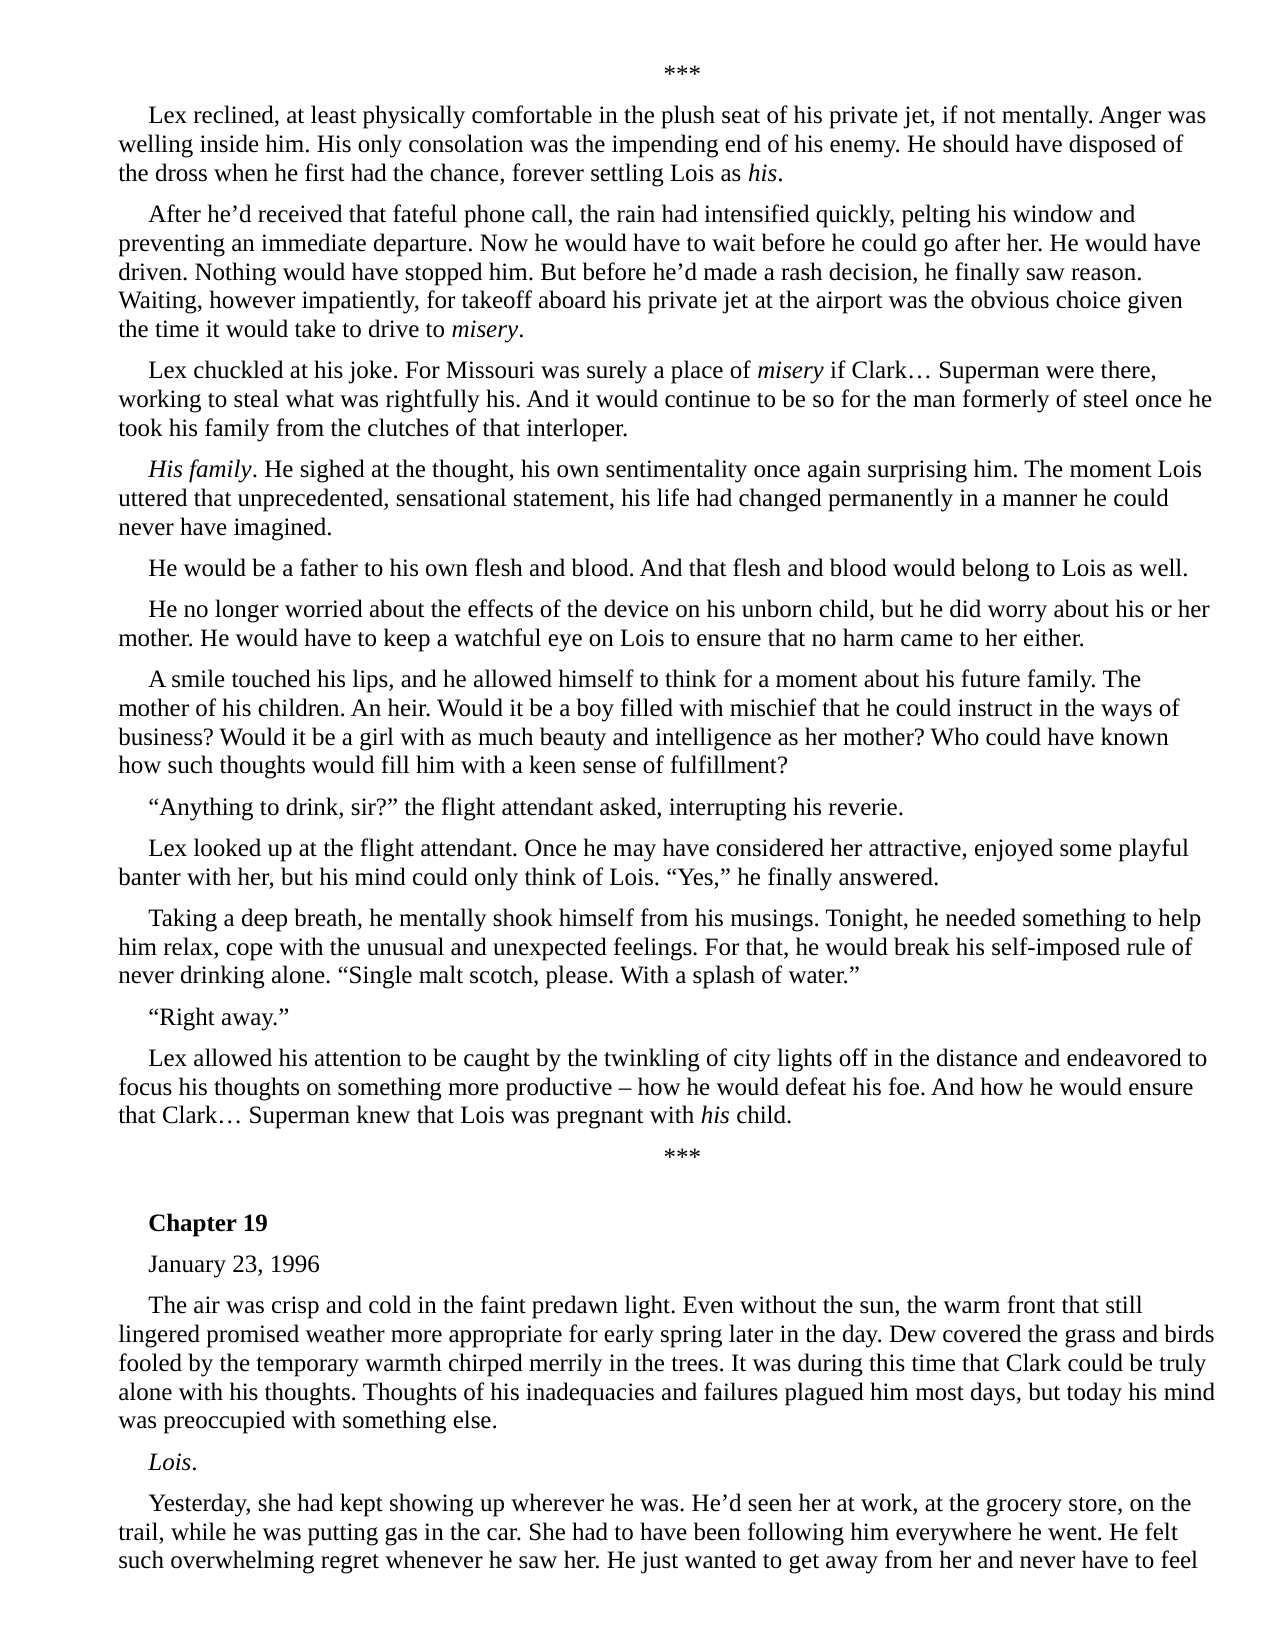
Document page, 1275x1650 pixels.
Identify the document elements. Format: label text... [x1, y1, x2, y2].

text His family. He sighed at the thought, his own sentimentality once again surprising him. The moment Lois uttered that unprecedented, sensational statement, his life had changed permanently in a manner he could never have imagined. [118, 454, 1216, 540]
text A smile touched his lips, and he allowed himself to think for a moment about his future family. The mother of his children. An heir. Would it be a boy filled with mischief that he could instruct in the ways of business? Would it be a girl with as much beauty and intelligence as her mother? Who could have known how such thoughts would fill him with a keen sense of fulfillment? [118, 664, 1216, 779]
text Lex looked up at the flight attendant. Once he may have considered her attractive, enjoyed some playful banter with her, but his mind could only think of Lois. “Yes,” he finally answered. [118, 833, 1216, 890]
text *** [118, 1142, 1216, 1170]
text Lex chuckled at his joke. For Missouri was surely a place of misery if Clark… Superman were there, working to steal what was rightfully his. And it would continue to be so for the man formerly of steel once he took his family from the clutches of that interloper. [118, 355, 1216, 442]
text Taking a deep breath, he mentally shook himself from his musings. Tonight, he needed something to help him relax, cope with the unusual and unexpected feelings. For that, he would break his self-imposed rule of never drinking alone. “Single malt scotch, please. With a splash of water.” [118, 903, 1216, 989]
text Yesterday, she had kept showing up wherever he was. He’d seen her at work, at the grocery store, on the trail, while he was putting gas in the car. She had to have been following him everywhere he went. He felt such overwhelming regret whenever he saw her. He just wanted to get away from her and never have to feel [118, 1488, 1216, 1574]
text Lex reclined, at least physically comfortable in the plush seat of his private jet, if not mentally. Anger was welling inside him. His only consolation was the impending end of his enemy. He should have disposed of the dross when he first had the chance, forever settling Lois as his. [118, 100, 1216, 187]
text *** [118, 59, 1216, 88]
text January 23, 1996 [118, 1249, 1216, 1278]
text Lex allowed his attention to be caught by the twinkling of city lights off in the distance and endeavored to focus his thoughts on something more productive – how he would defeat his foe. And how he would ensure that Clark… Superman knew that Lois was pregnant with his child. [118, 1043, 1216, 1129]
text The air was crisp and cold in the faint predawn light. Even without the sun, the warm front that still lingered promised weather more appropriate for early spring later in the day. Dew covered the grass and birds fooled by the temporary warmth chirped merrily in the trees. It was during this time that Clark could be truly alone with his thoughts. Thoughts of his inadequacies and failures plagued him most days, but today his mind was preoccupied with something else. [118, 1290, 1216, 1434]
text “Anything to drink, sir?” the flight attendant asked, interrupting his reverie. [118, 792, 1216, 820]
text After he’d received that fateful phone call, the rain had intensified quickly, pelting his window and preventing an immediate departure. Now he would have to wait before he could go after her. He would have driven. Nothing would have stopped him. But before he’d made a rash decision, he finally saw reason. Waiting, however impatiently, for takeoff aboard his private jet at the airport was the obvious choice given the time it would take to drive to misery. [118, 199, 1216, 343]
subtitle Chapter 19 [118, 1208, 1216, 1237]
text He would be a father to his own flesh and blood. And that flesh and blood would belong to Lois as well. [118, 553, 1216, 582]
text “Right away.” [118, 1002, 1216, 1030]
text Lois. [118, 1447, 1216, 1475]
text He no longer worried about the effects of the device on his unborn child, but he did worry about his or her mother. He would have to keep a watchful eye on Lois to ensure that no harm came to her either. [118, 594, 1216, 652]
